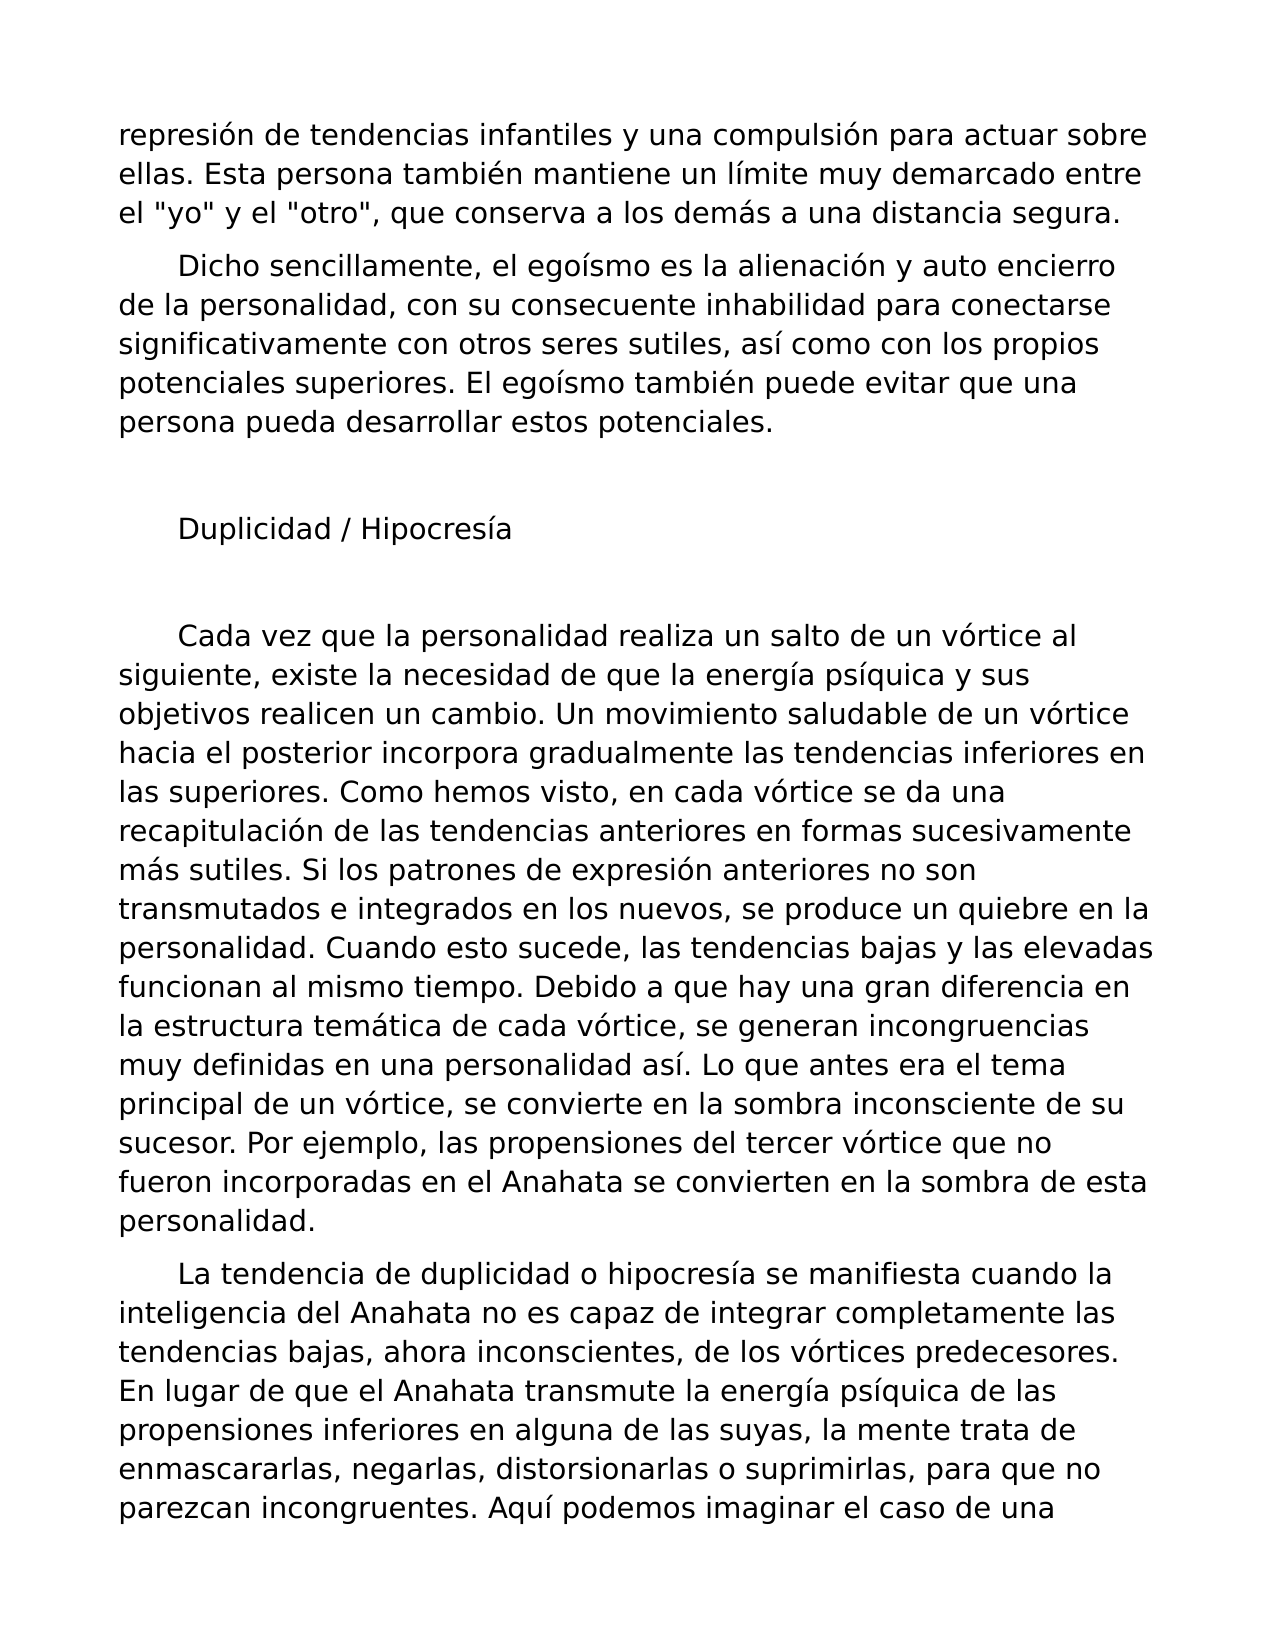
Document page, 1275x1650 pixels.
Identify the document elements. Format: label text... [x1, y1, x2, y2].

text represión de tendencias infantiles y una compulsión para actuar sobre ellas. Esta persona también mantiene un límite muy demarcado entre el "yo" y el "otro", que conserva a los demás a una distancia segura. [118, 118, 1157, 230]
text Cada vez que la personalidad realiza un salto de un vórtice al siguiente, existe la necesidad de que la energía psíquica y sus objetivos realicen un cambio. Un movimiento saludable de un vórtice hacia el posterior incorpora gradualmente las tendencias inferiores en las superiores. Como hemos visto, en cada vórtice se da una recapitulación de las tendencias anteriores en formas sucesivamente más sutiles. Si los patrones de expresión anteriores no son transmutados e integrados en los nuevos, se produce un quiebre en la personalidad. Cuando esto sucede, las tendencias bajas y las elevadas funcionan al mismo tiempo. Debido a que hay una gran diferencia en la estructura temática de cada vórtice, se generan incongruencias muy definidas en una personalidad así. Lo que antes era el tema principal de un vórtice, se convierte en la sombra inconsciente de su sucesor. Por ejemplo, las propensiones del tercer vórtice que no fueron incorporadas en el Anahata se convierten en la sombra de esta personalidad. [118, 619, 1157, 1238]
text Duplicidad / Hipocresía [118, 512, 1157, 546]
text La tendencia de duplicidad o hipocresía se manifiesta cuando la inteligencia del Anahata no es capaz de integrar completamente las tendencias bajas, ahora inconscientes, de los vórtices predecesores. En lugar de que el Anahata transmute la energía psíquica de las propensiones inferiores en alguna de las suyas, la mente trata de enmascararlas, negarlas, distorsionarlas o suprimirlas, para que no parezcan incongruentes. Aquí podemos imaginar el caso de una [118, 1257, 1157, 1525]
text Dicho sencillamente, el egoísmo es la alienación y auto encierro de la personalidad, con su consecuente inhabilidad para conectarse significativamente con otros seres sutiles, así como con los propios potenciales superiores. El egoísmo también puede evitar que una persona pueda desarrollar estos potenciales. [118, 249, 1157, 439]
